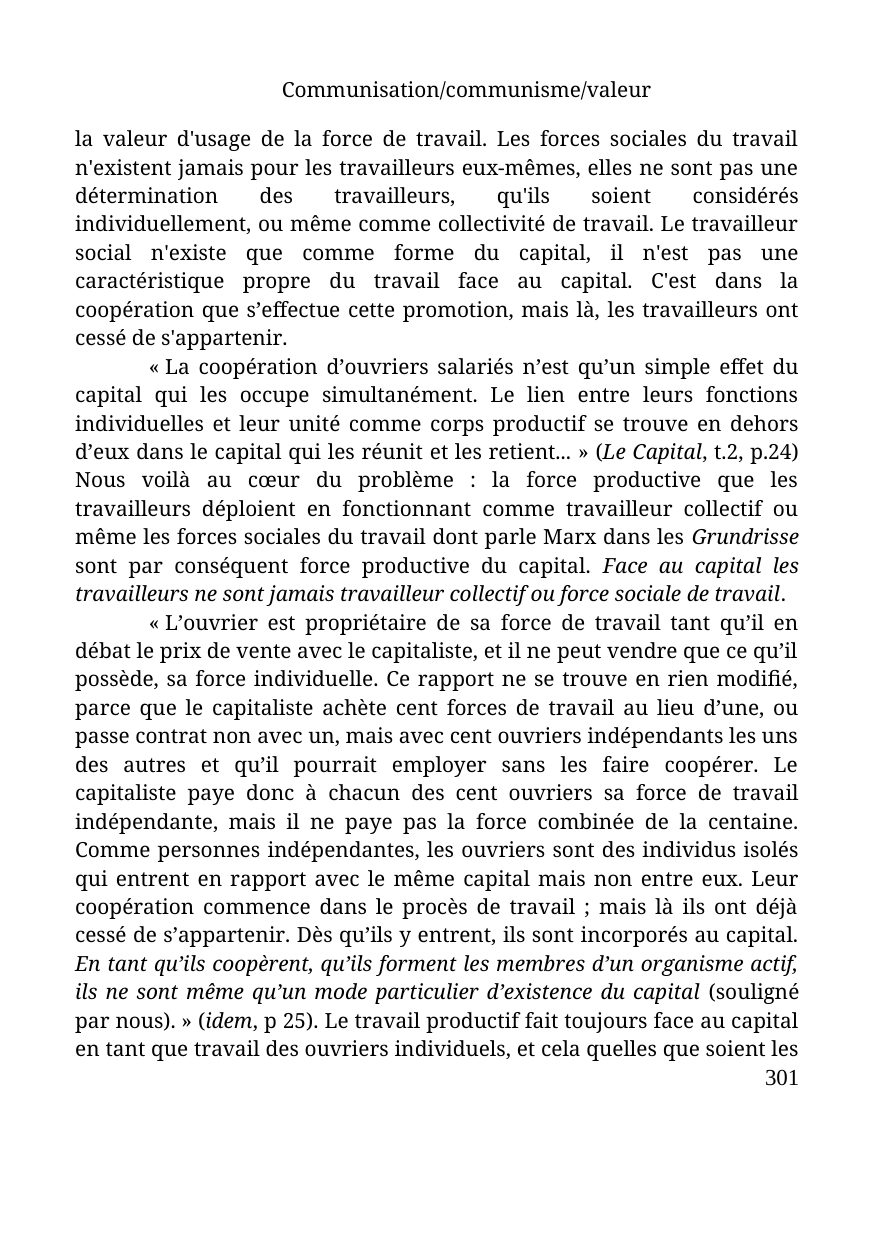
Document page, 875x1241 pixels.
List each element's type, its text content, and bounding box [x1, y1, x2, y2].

text la valeur d'usage de la force de travail. Les forces sociales du travail n'existent jamais pour les travailleurs eux-mêmes, elles ne sont pas une détermination des travailleurs, qu'ils soient considérés individuellement, ou même comme collectivité de travail. Le travailleur social n'existe que comme forme du capital, il n'est pas une caractéristique propre du travail face au capital. C'est dans la coopération que s’effectue cette promotion, mais là, les travailleurs ont cessé de s'appartenir. [75, 124, 799, 352]
text « L’ouvrier est propriétaire de sa force de travail tant qu’il en débat le prix de vente avec le capitaliste, et il ne peut vendre que ce qu’il possède, sa force individuelle. Ce rapport ne se trouve en rien modifié, parce que le capitaliste achète cent forces de travail au lieu d’une, ou passe contrat non avec un, mais avec cent ouvriers indépendants les uns des autres et qu’il pourrait employer sans les faire coopérer. Le capitaliste paye donc à chacun des cent ouvriers sa force de travail indépendante, mais il ne paye pas la force combinée de la centaine. Comme personnes indépendantes, les ouvriers sont des individus isolés qui entrent en rapport avec le même capital mais non entre eux. Leur coopération commence dans le procès de travail ; mais là ils ont déjà cessé de s’appartenir. Dès qu’ils y entrent, ils sont incorporés au capital. En tant qu’ils coopèrent, qu’ils forment les membres d’un organisme actif, ils ne sont même qu’un mode particulier d’existence du capital (souligné par nous). » (idem, p 25). Le travail productif fait toujours face au capital en tant que travail des ouvriers individuels, et cela quelles que soient les [75, 608, 799, 1063]
text « La coopération d’ouvriers salariés n’est qu’un simple effet du capital qui les occupe simultanément. Le lien entre leurs fonctions individuelles et leur unité comme corps productif se trouve en dehors d’eux dans le capital qui les réunit et les retient... » (Le Capital, t.2, p.24) Nous voilà au cœur du problème : la force productive que les travailleurs déploient en fonctionnant comme travailleur collectif ou même les forces sociales du travail dont parle Marx dans les Grundrisse sont par conséquent force productive du capital. Face au capital les travailleurs ne sont jamais travailleur collectif ou force sociale de travail. [75, 352, 799, 608]
